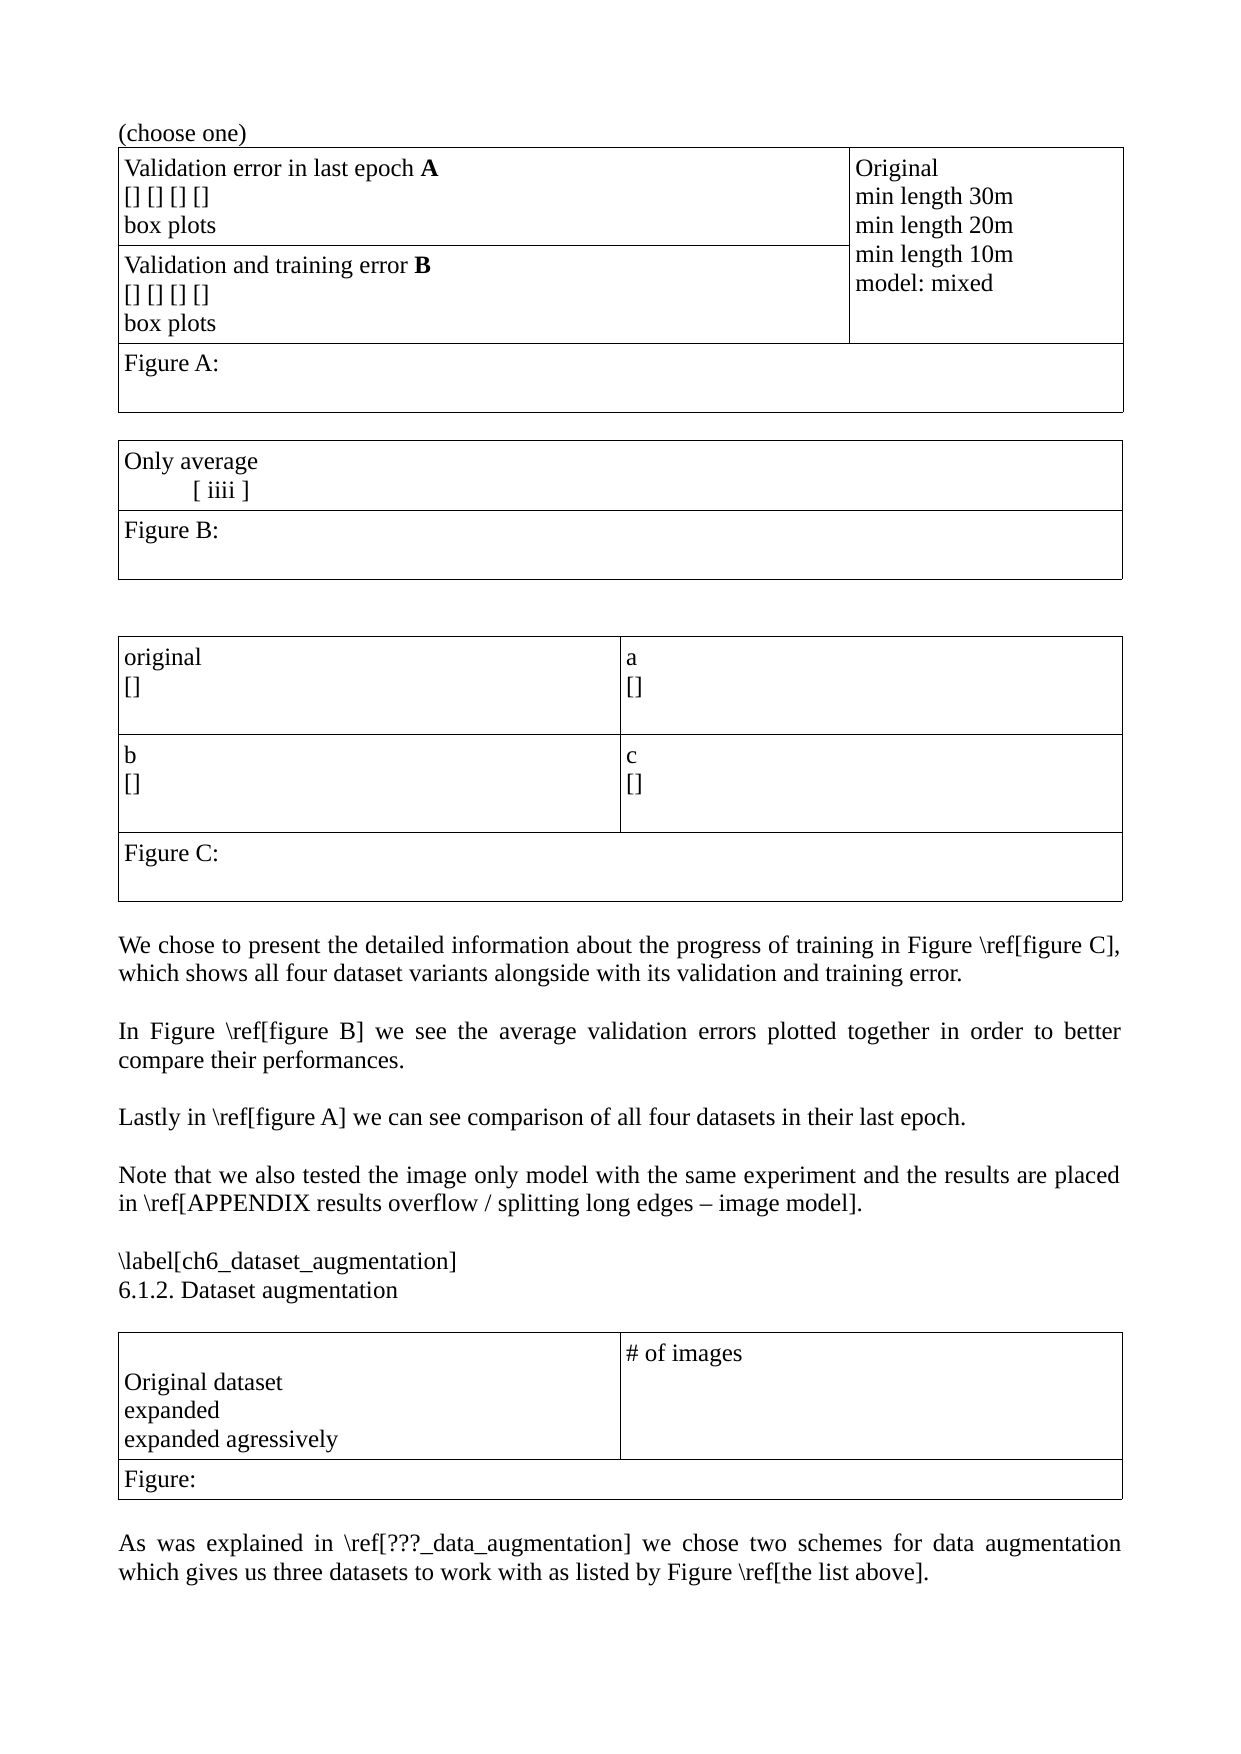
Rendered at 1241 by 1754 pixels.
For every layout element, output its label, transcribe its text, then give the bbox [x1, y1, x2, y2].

table_cell Validation and training error B [] [] [] [] box plots [119, 246, 849, 342]
table_cell c [] [621, 735, 1122, 832]
text Note that we also tested the image only model with the same experiment and the results are placed in \ref[APPENDIX results overflow / splitting long edges – image model]. [118, 1160, 1122, 1217]
table_header # of images [621, 1333, 1122, 1459]
table_cell Figure B: [119, 511, 1122, 578]
table_header Original dataset expanded expanded agressively [119, 1333, 620, 1459]
table_header original [] [119, 637, 620, 734]
text Lastly in \ref[figure A] we can see comparison of all four datasets in their last epoch. [118, 1102, 1122, 1131]
text As was explained in \ref[???_data_augmentation] we chose two schemes for data augmentation which gives us three datasets to work with as listed by Figure \ref[the list above]. [118, 1528, 1122, 1585]
text In Figure \ref[figure B] we see the average validation errors plotted together in order to better compare their performances. [118, 1016, 1122, 1073]
table_cell b [] [119, 735, 620, 832]
table_header Only average [ iiii ] [119, 441, 1122, 509]
table_cell Figure A: [119, 344, 1123, 412]
table_header a [] [621, 637, 1122, 734]
table_cell Figure: [119, 1460, 1122, 1499]
text 6.1.2. Dataset augmentation [118, 1275, 1122, 1303]
table_header Validation error in last epoch A [] [] [] [] box plots [119, 148, 849, 245]
text We chose to present the detailed information about the progress of training in Figure \ref[figure C], which shows all four dataset variants alongside with its validation and training error. [118, 930, 1122, 987]
table_header Original min length 30m min length 20m min length 10m model: mixed [850, 148, 1123, 342]
text (choose one) [118, 118, 1122, 147]
text \label[ch6_dataset_augmentation] [118, 1246, 1122, 1275]
table_cell Figure C: [119, 833, 1122, 901]
